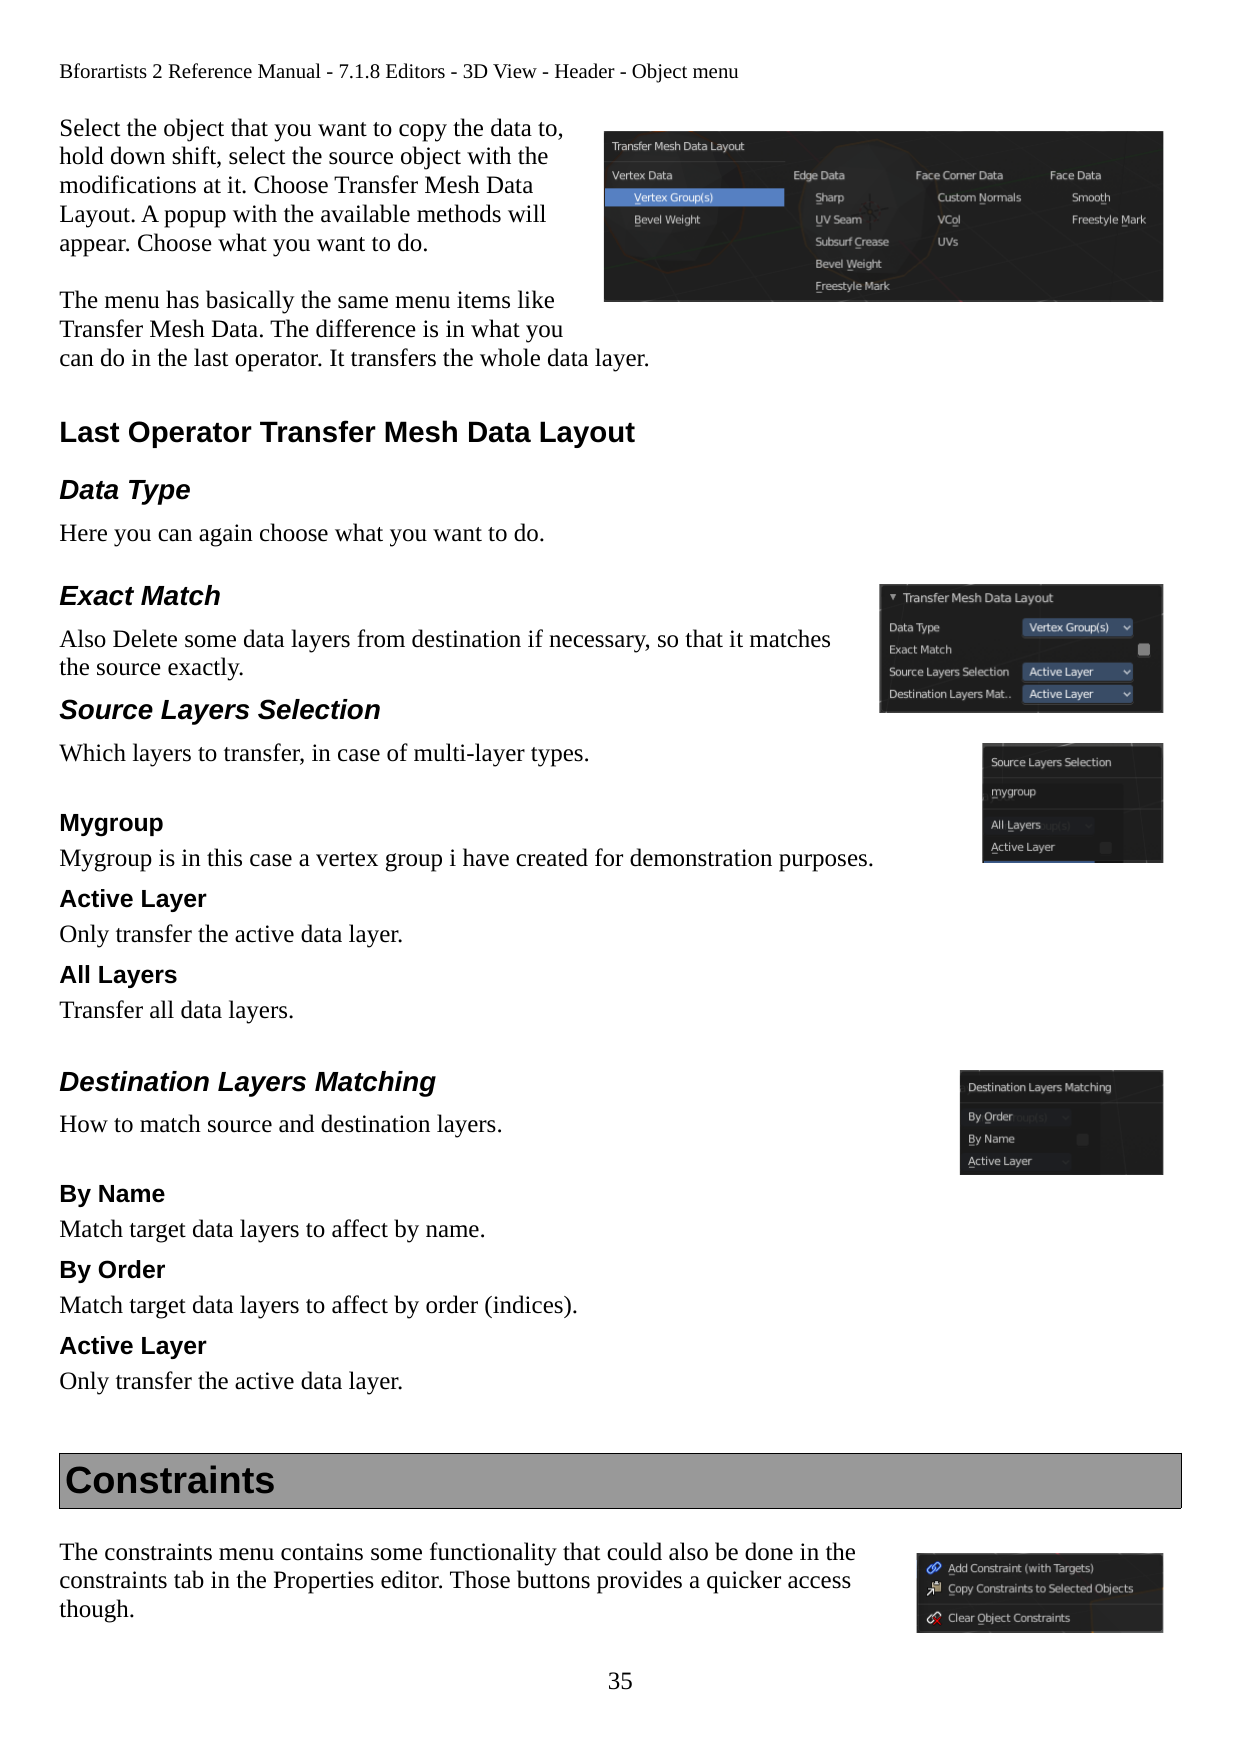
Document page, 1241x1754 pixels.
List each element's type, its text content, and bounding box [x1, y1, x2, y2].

text Match target data layers to affect by name. [59, 1214, 1181, 1243]
picture [982, 743, 1164, 863]
picture [879, 584, 1164, 713]
subtitle Exact Match [59, 579, 1181, 611]
subtitle Active Layer [59, 884, 1181, 913]
text The constraints menu contains some functionality that could also be done in the constraints tab in the Properties editor. Those buttons provides a quicker access though. [59, 1537, 1181, 1623]
picture [959, 1070, 1164, 1175]
subtitle All Layers [59, 960, 1181, 989]
text The menu has basically the same menu items like Transfer Mesh Data. The difference is in what you can do in the last operator. It transfers the whole data layer. [59, 285, 1181, 371]
subtitle By Name [59, 1179, 1181, 1208]
text Only transfer the active data layer. [59, 1366, 1181, 1395]
text Transfer all data layers. [59, 995, 1181, 1024]
subtitle Mygroup [59, 808, 982, 837]
subtitle Source Layers Selection [59, 694, 1181, 726]
text Which layers to transfer, in case of multi-layer types. [59, 738, 1181, 767]
subtitle By Order [59, 1255, 1181, 1284]
text Here you can again choose what you want to do. [59, 518, 1181, 547]
text How to match source and destination layers. [59, 1109, 959, 1138]
text Only transfer the active data layer. [59, 919, 1181, 948]
text Mygroup is in this case a vertex group i have created for demonstration purposes. [59, 843, 1181, 872]
picture [916, 1553, 1164, 1633]
text Match target data layers to affect by order (indices). [59, 1290, 1181, 1319]
text Select the object that you want to copy the data to, hold down shift, select the source object with the modifications at it. Choose Transfer Mesh Data Layout. A popup with the available methods will appear. Choose what you want to do. [59, 113, 1181, 256]
picture [603, 131, 1164, 302]
table_header Constraints [60, 1454, 1181, 1508]
text Also Delete some data layers from destination if necessary, so that it matches the source exactly. [59, 624, 879, 681]
subtitle [1164, 808, 1181, 837]
subtitle Active Layer [59, 1331, 1181, 1360]
subtitle Last Operator Transfer Mesh Data Layout [59, 415, 1181, 448]
subtitle Destination Layers Matching [59, 1065, 1181, 1097]
subtitle Data Type [59, 473, 1181, 505]
